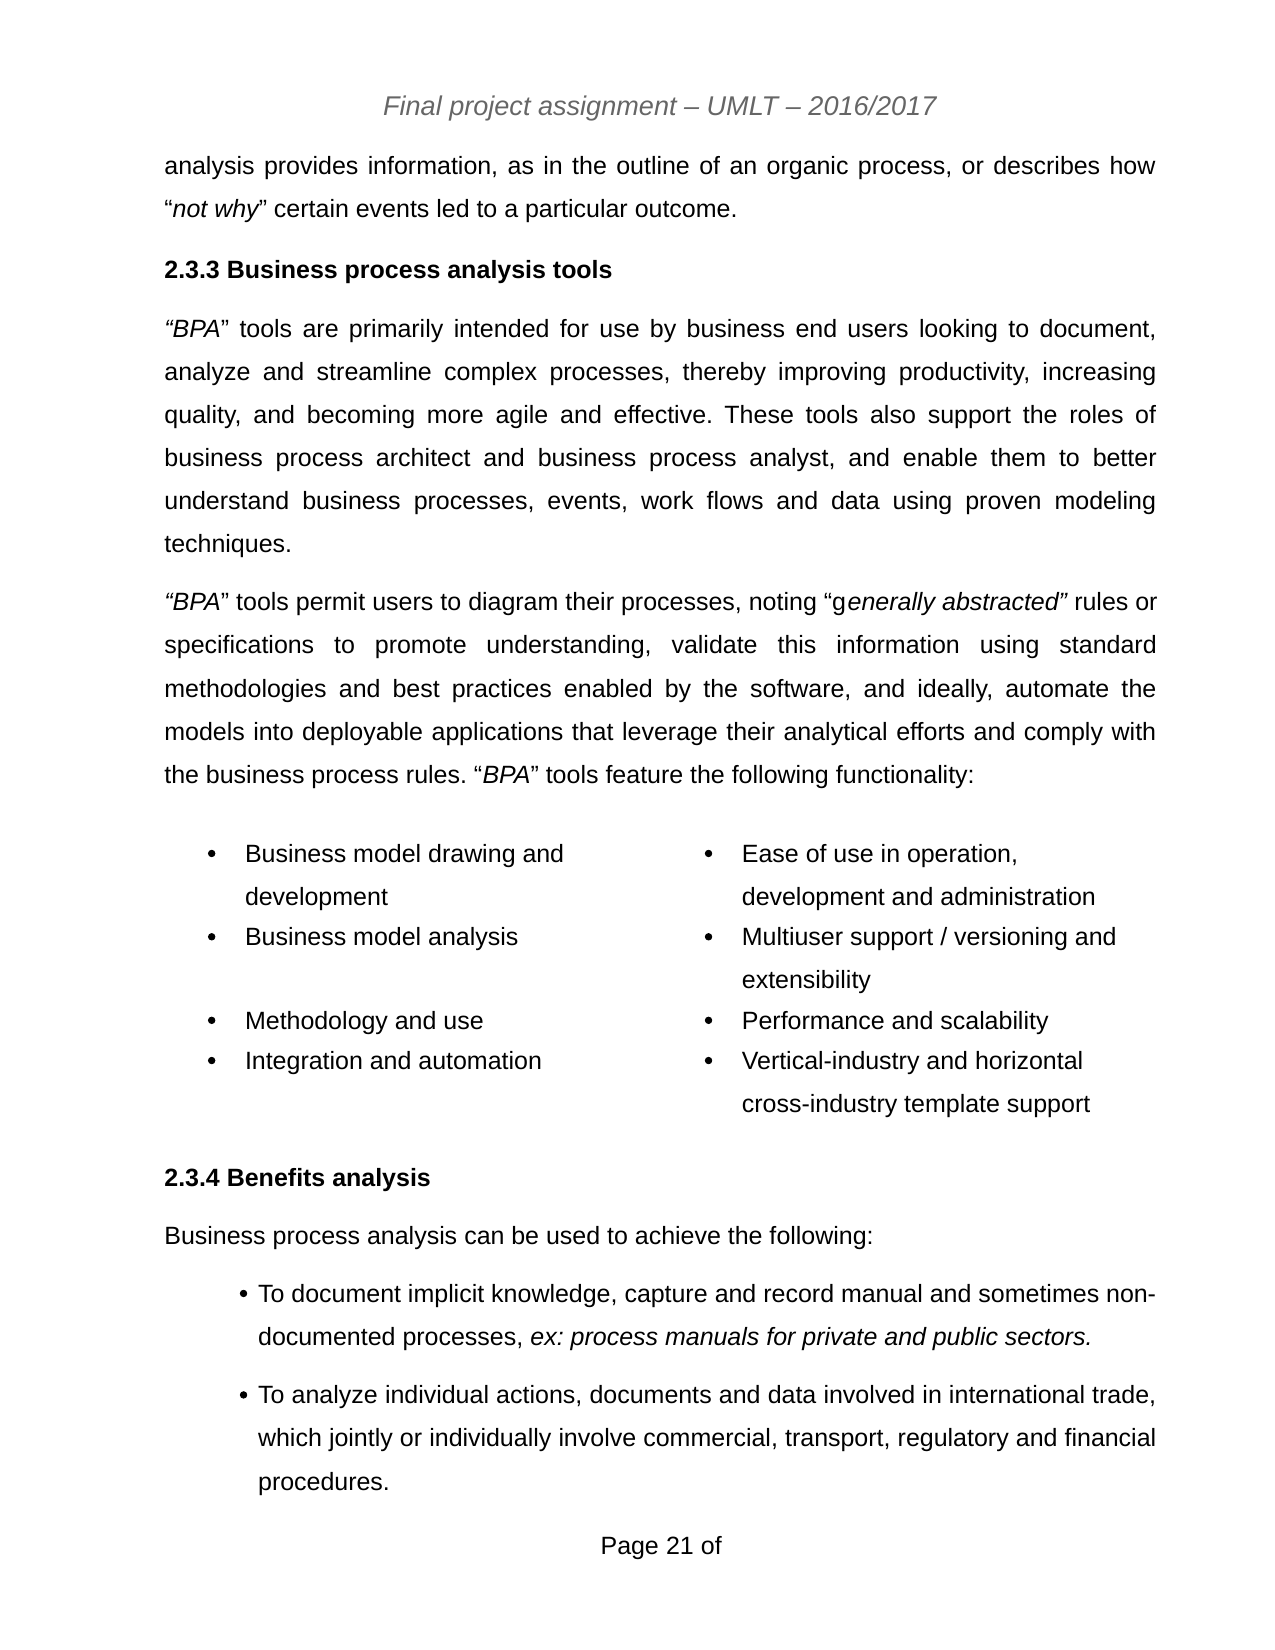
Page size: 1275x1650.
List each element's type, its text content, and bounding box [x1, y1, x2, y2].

text “BPA” tools are primarily intended for use by business end users looking to document, analyze and streamline complex processes, thereby improving productivity, increasing quality, and becoming more agile and effective. These tools also support the roles of business process architect and business process analyst, and enable them to better understand business processes, events, work flows and data using proven modeling techniques. [164, 314, 1158, 558]
text Business process analysis can be used to achieve the following: [164, 1221, 1158, 1249]
table_header Ease of use in operation, development and administration [661, 833, 1158, 916]
table_cell Methodology and use [164, 1000, 661, 1040]
list To analyze individual actions, documents and data involved in international trade, which jointly or individually involve commercial, transport, regulatory and financial procedures. [239, 1380, 1158, 1495]
table_cell Performance and scalability [661, 1000, 1158, 1040]
subtitle 2.3.3 Business process analysis tools [164, 256, 1158, 284]
table_cell Multiuser support / versioning and extensibility [661, 916, 1158, 1000]
table_header Business model drawing and development [164, 833, 661, 916]
text analysis provides information, as in the outline of an organic process, or describes how “not why” certain events led to a particular outcome. [164, 151, 1158, 223]
table_cell Vertical-industry and horizontal cross-industry template support [661, 1040, 1158, 1124]
subtitle 2.3.4 Benefits analysis [164, 1163, 1158, 1191]
list To document implicit knowledge, capture and record manual and sometimes non-documented processes, ex: process manuals for private and public sectors. [239, 1279, 1158, 1351]
table_cell Business model analysis [164, 916, 661, 1000]
text “BPA” tools permit users to diagram their processes, noting “generally abstracted” rules or specifications to promote understanding, validate this information using standard methodologies and best practices enabled by the software, and ideally, automate the models into deployable applications that leverage their analytical efforts and comply with the business process rules. “BPA” tools feature the following functionality: [164, 587, 1158, 789]
table_cell Integration and automation [164, 1040, 661, 1124]
